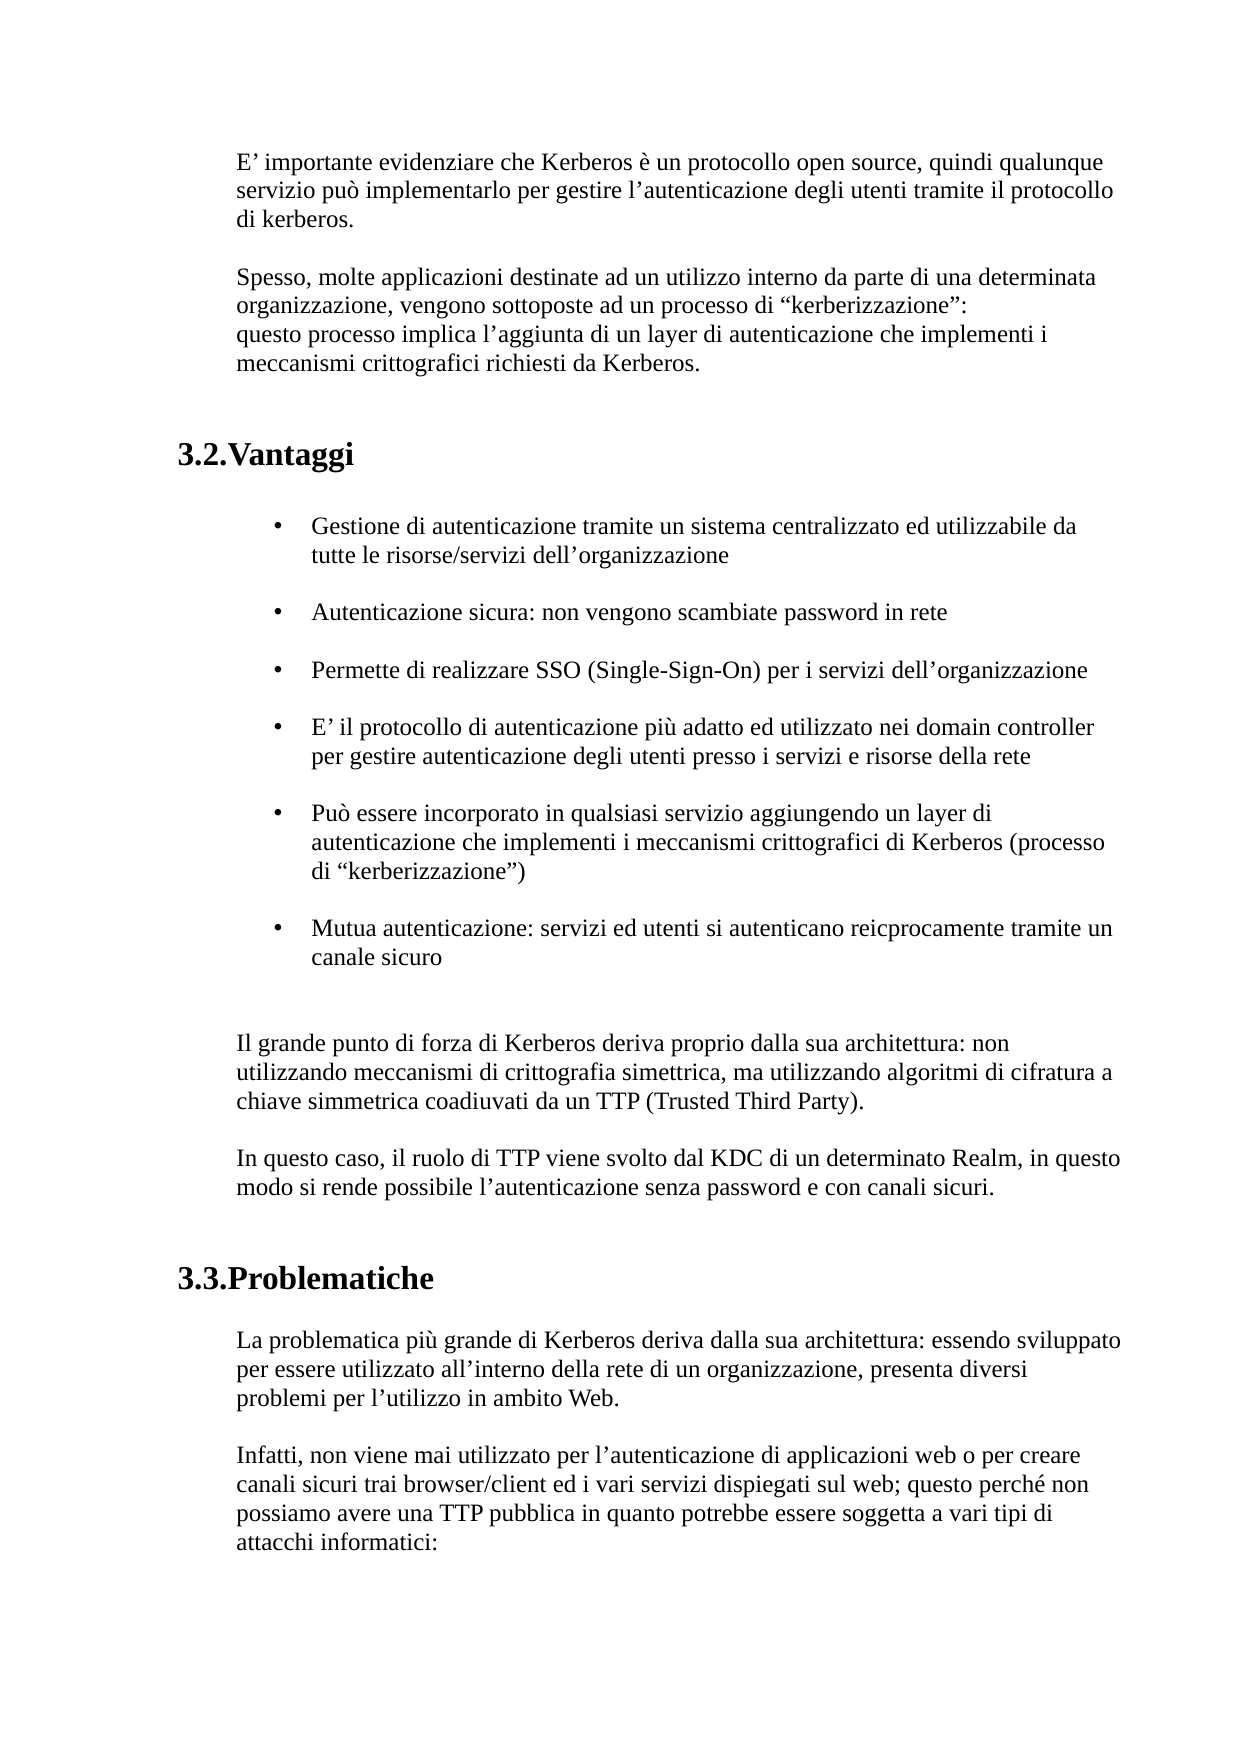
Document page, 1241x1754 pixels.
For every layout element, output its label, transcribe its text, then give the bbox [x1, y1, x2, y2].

list Può essere incorporato in qualsiasi servizio aggiungendo un layer di autenticazione che implementi i meccanismi crittografici di Kerberos (processo di “kerberizzazione”) [274, 798, 1122, 885]
list E’ il protocollo di autenticazione più adatto ed utilizzato nei domain controller per gestire autenticazione degli utenti presso i servizi e risorse della rete [274, 712, 1122, 770]
list Gestione di autenticazione tramite un sistema centralizzato ed utilizzabile da tutte le risorse/servizi dell’organizzazione [274, 511, 1122, 568]
text E’ importante evidenziare che Kerberos è un protocollo open source, quindi qualunque servizio può implementarlo per gestire l’autenticazione degli utenti tramite il protocollo di kerberos. [236, 147, 1122, 233]
text Il grande punto di forza di Kerberos deriva proprio dalla sua architettura: non utilizzando meccanismi di crittografia simettrica, ma utilizzando algoritmi di cifratura a chiave simmetrica coadiuvati da un TTP (Trusted Third Party). [236, 1028, 1122, 1115]
list Permette di realizzare SSO (Single-Sign-On) per i servizi dell’organizzazione [274, 655, 1122, 683]
text Spesso, molte applicazioni destinate ad un utilizzo interno da parte di una determinata organizzazione, vengono sottoposte ad un processo di “kerberizzazione”: [236, 262, 1122, 319]
text 3.3.Problematiche [177, 1258, 1122, 1297]
text questo processo implica l’aggiunta di un layer di autenticazione che implementi i meccanismi crittografici richiesti da Kerberos. [236, 319, 1122, 377]
text Infatti, non viene mai utilizzato per l’autenticazione di applicazioni web o per creare canali sicuri trai browser/client ed i vari servizi dispiegati sul web; questo perché non possiamo avere una TTP pubblica in quanto potrebbe essere soggetta a vari tipi di attacchi informatici: [236, 1441, 1122, 1556]
list Mutua autenticazione: servizi ed utenti si autenticano reicprocamente tramite un canale sicuro [274, 913, 1122, 971]
text 3.2.Vantaggi [177, 434, 1122, 473]
text La problematica più grande di Kerberos deriva dalla sua architettura: essendo sviluppato per essere utilizzato all’interno della rete di un organizzazione, presenta diversi problemi per l’utilizzo in ambito Web. [236, 1326, 1122, 1412]
text In questo caso, il ruolo di TTP viene svolto dal KDC di un determinato Realm, in questo modo si rende possibile l’autenticazione senza password e con canali sicuri. [236, 1143, 1122, 1201]
list Autenticazione sicura: non vengono scambiate password in rete [274, 597, 1122, 626]
